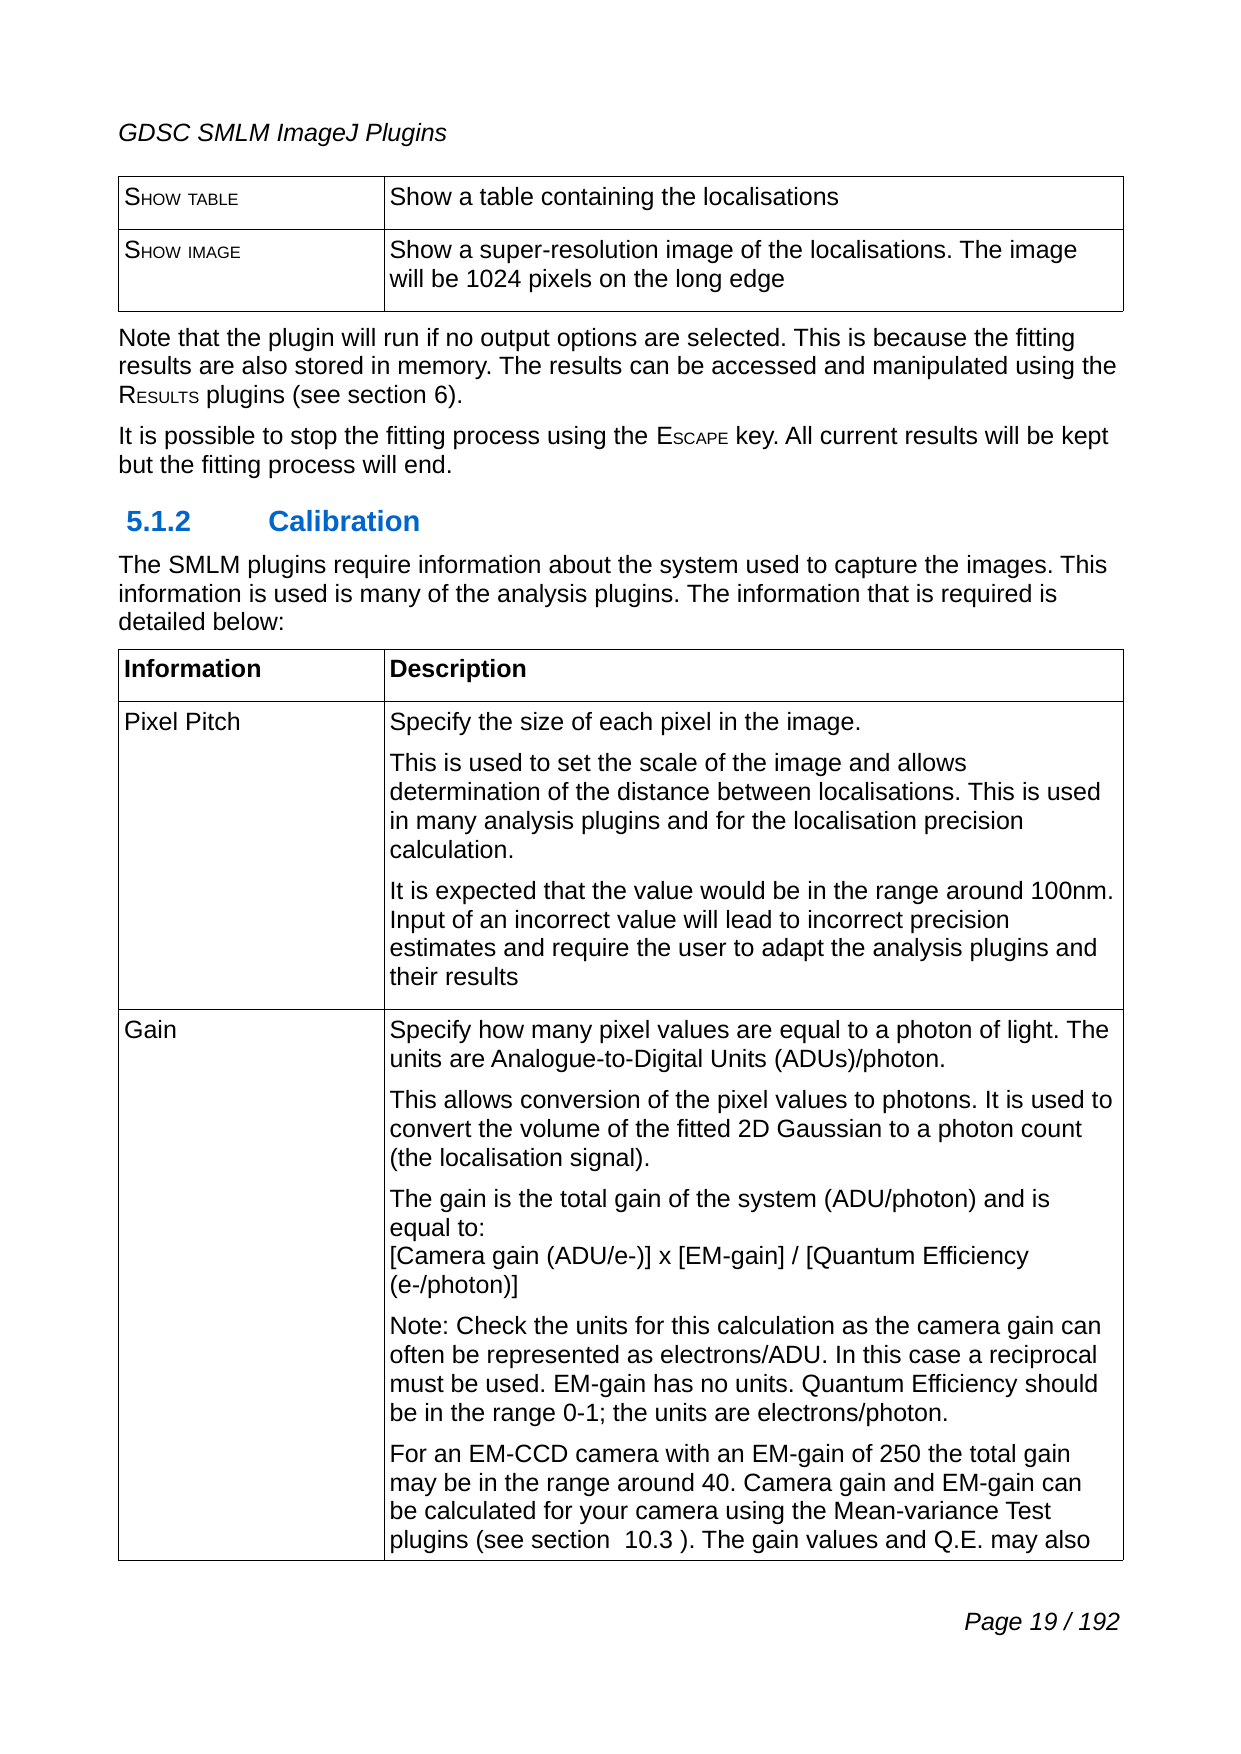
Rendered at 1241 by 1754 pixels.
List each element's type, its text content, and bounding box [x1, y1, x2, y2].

table_cell Specify how many pixel values are equal to a photon of light. The units are Analogue-to-Digital Units (ADUs)/photon. This allows conversion of the pixel values to photons. It is used to convert the volume of the fitted 2D Gaussian to a photon count (the localisation signal). The gain is the total gain of the system (ADU/photon) and is equal to: [Camera gain (ADU/e-)] x [EM-gain] / [Quantum Efficiency (e-/photon)] Note: Check the units for this calculation as the camera gain can often be represented as electrons/ADU. In this case a reciprocal must be used. EM-gain has no units. Quantum Efficiency should be in the range 0-1; the units are electrons/photon. For an EM-CCD camera with an EM-gain of 250 the total gain may be in the range around 40. Camera gain and EM-gain can be calculated for your camera using the Mean-variance Test plugins (see section 10.3). The gain values and Q.E. may also [385, 1010, 1123, 1559]
table_cell Show table [119, 177, 384, 229]
text Note that the plugin will run if no output options are selected. This is because the fitting results are also stored in memory. The results can be accessed and manipulated using the Results plugins (see section 6). [118, 323, 1122, 409]
text The SMLM plugins require information about the system used to capture the images. This information is used is many of the analysis plugins. The information that is required is detailed below: [118, 550, 1122, 636]
table_header Information [119, 650, 384, 701]
table_cell Pixel Pitch [119, 702, 384, 1009]
text It is possible to stop the fitting process using the Escape key. All current results will be kept but the fitting process will end. [118, 421, 1122, 479]
table_header Description [385, 650, 1123, 701]
table_cell Show a table containing the localisations [385, 177, 1123, 229]
table_cell Specify the size of each pixel in the image. This is used to set the scale of the image and allows determination of the distance between localisations. This is used in many analysis plugins and for the localisation precision calculation. It is expected that the value would be in the range around 100nm. Input of an incorrect value will lead to incorrect precision estimates and require the user to adapt the analysis plugins and their results [385, 702, 1123, 1009]
subtitle Calibration [118, 504, 1122, 537]
table_cell Show a super-resolution image of the localisations. The image will be 1024 pixels on the long edge [385, 230, 1123, 311]
table_cell Show image [119, 230, 384, 311]
table_cell Gain [119, 1010, 384, 1559]
